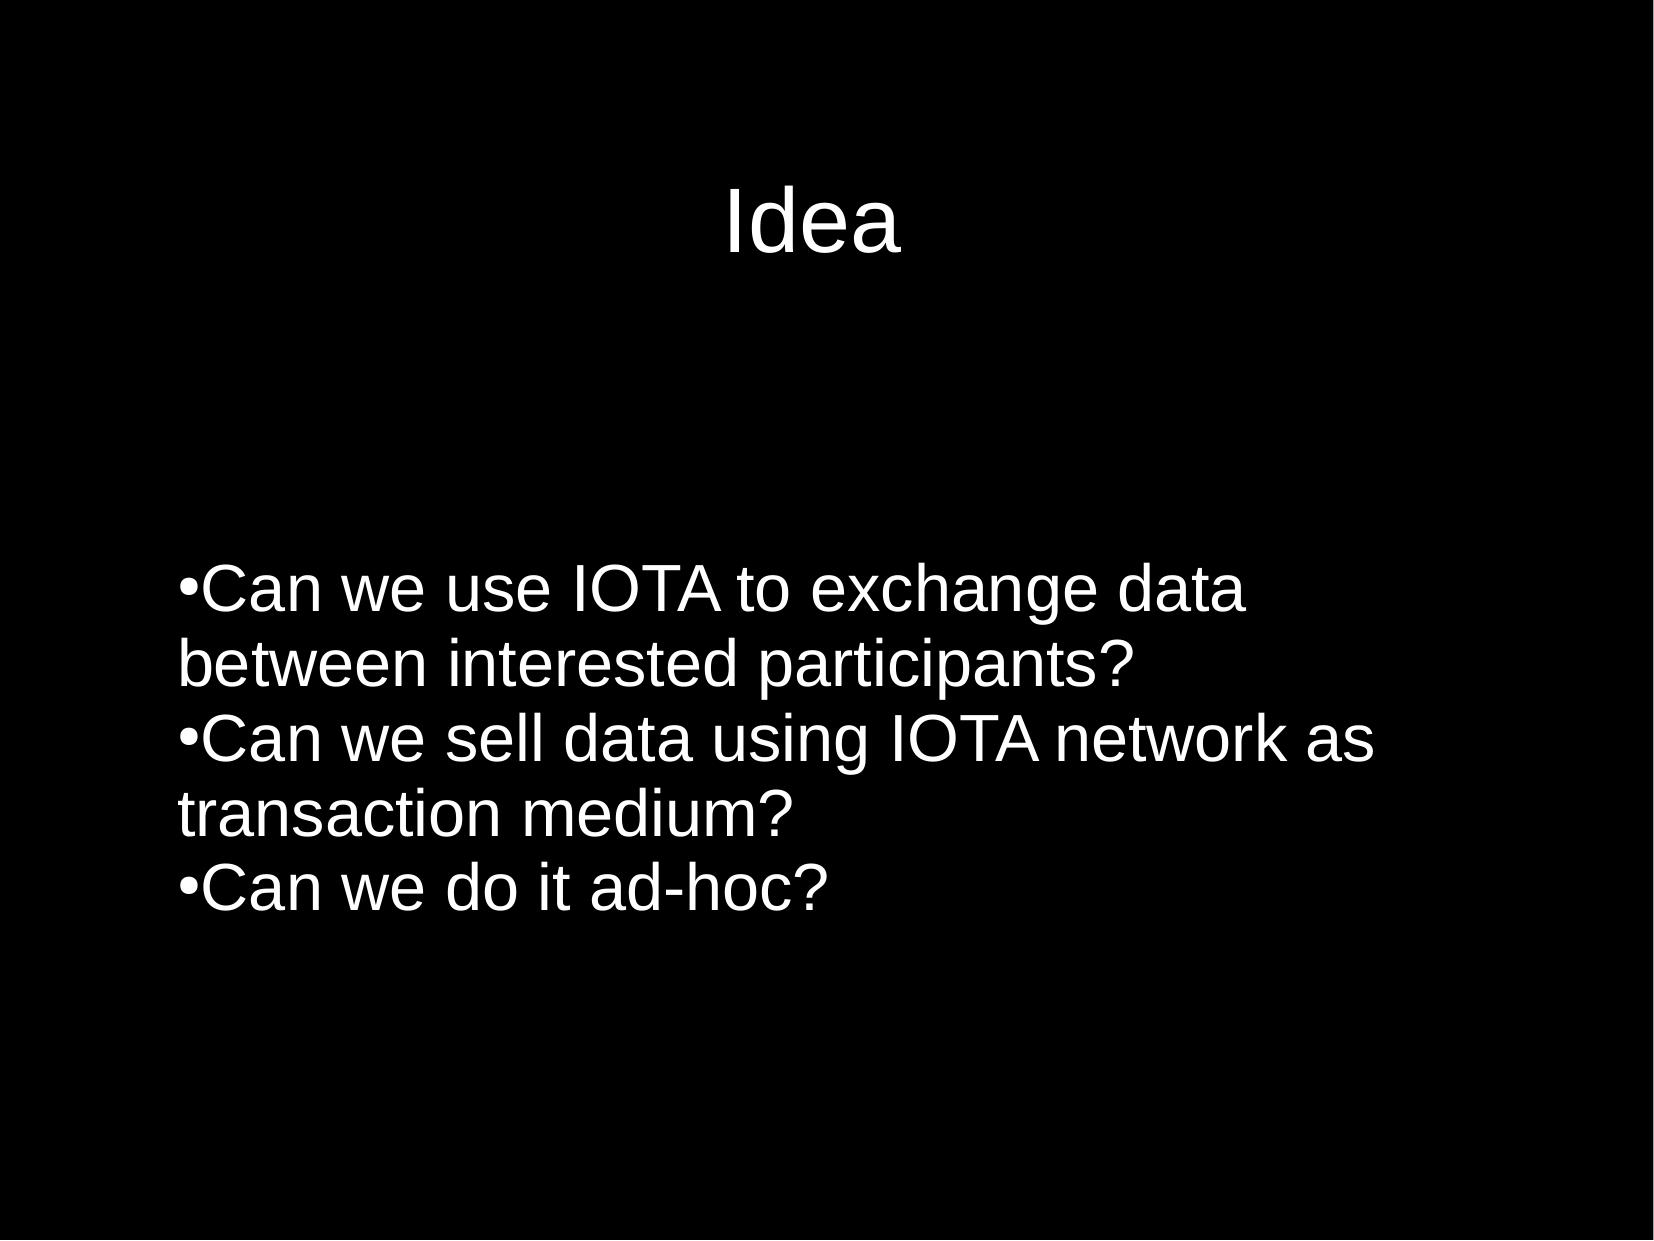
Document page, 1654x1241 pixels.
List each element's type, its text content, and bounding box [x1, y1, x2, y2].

subtitle Can we use IOTA to exchange data between interested participants? Can we sell data using IOTA network as transaction medium? Can we do it ad-hoc? [177, 383, 1477, 1093]
title Idea [118, 117, 1506, 325]
